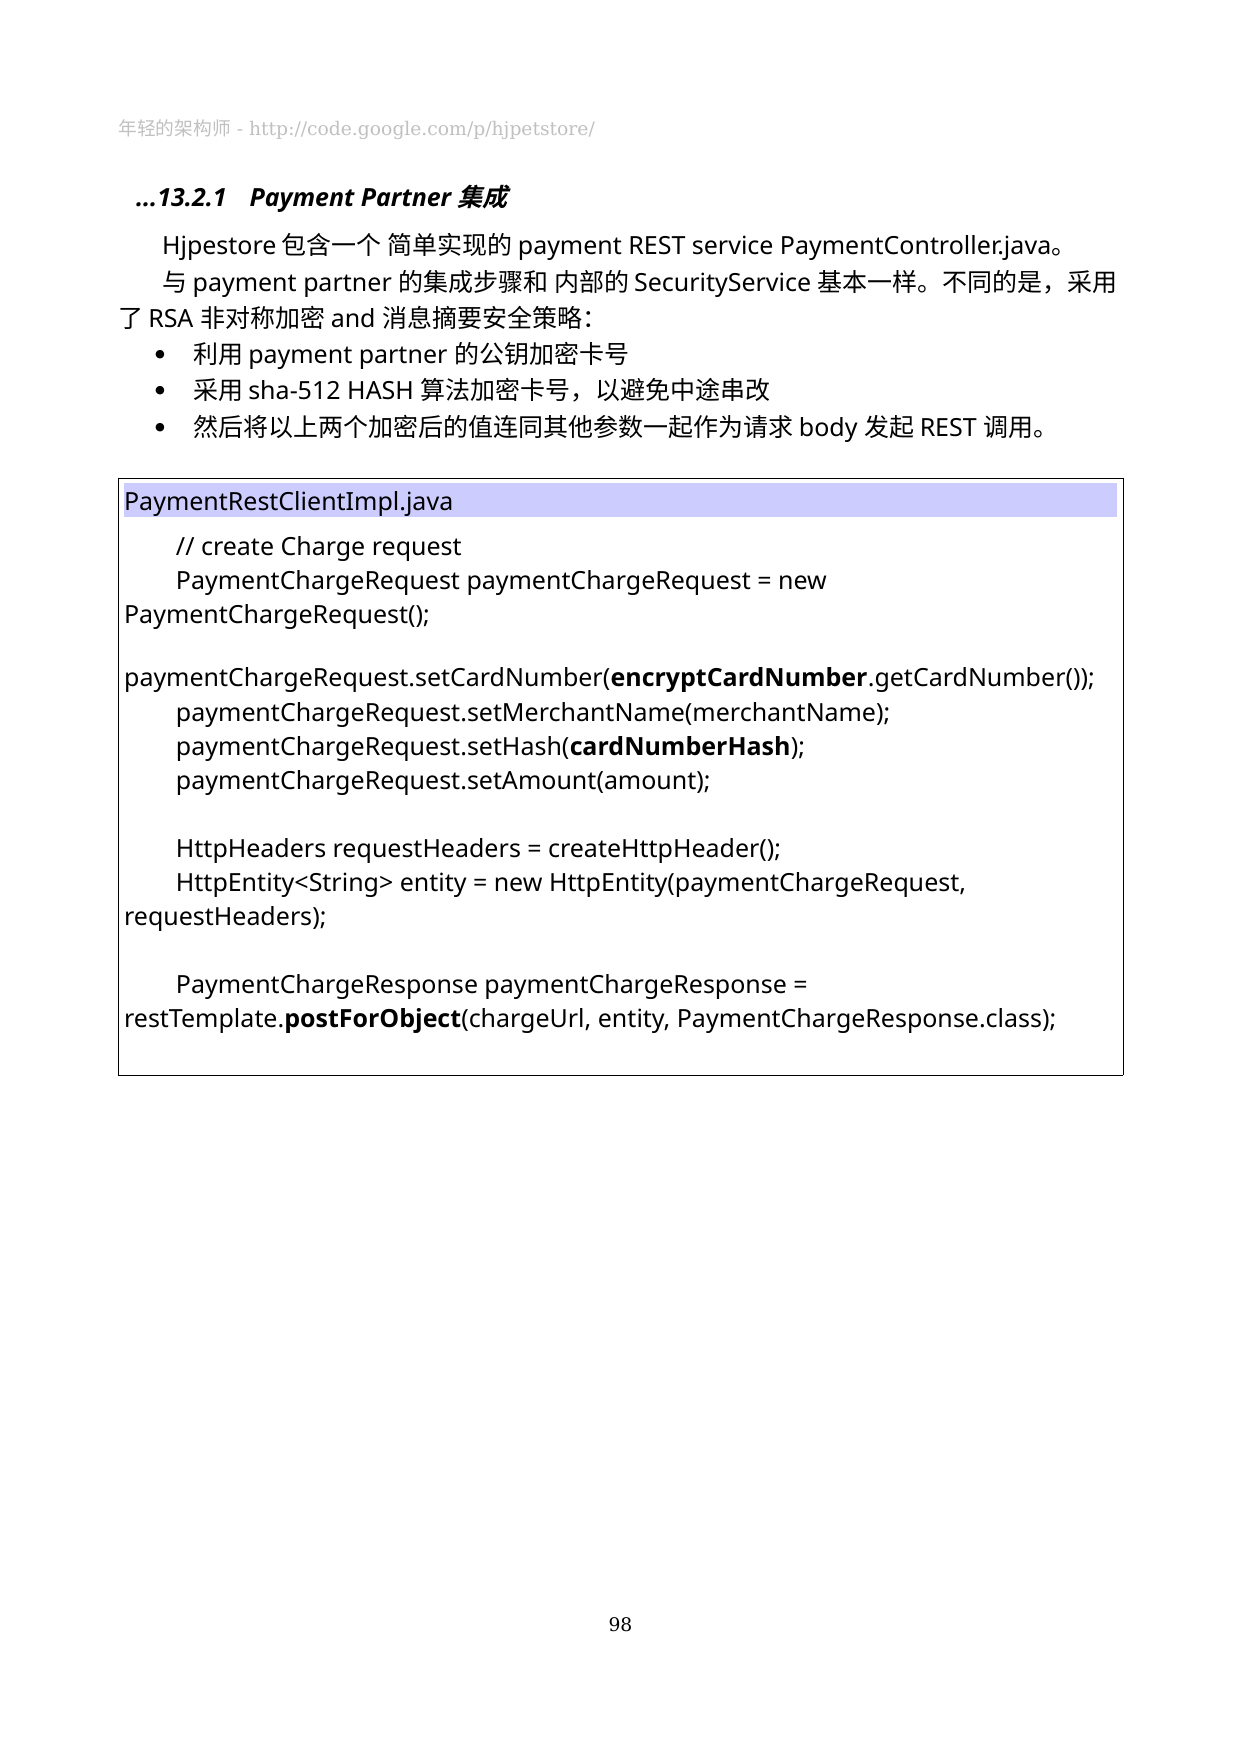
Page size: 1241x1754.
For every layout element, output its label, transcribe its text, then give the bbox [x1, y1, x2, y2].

list 利用payment partner 的公钥加密卡号 [156, 334, 1122, 371]
list 然后将以上两个加密后的值连同其他参数一起作为请求 body 发起 REST 调用。 [156, 407, 1122, 443]
text Hjpestore包含一个 简单实现的 payment REST service PaymentController.java。 [118, 226, 1122, 262]
table_cell // create Charge request PaymentChargeRequest paymentChargeRequest = new PaymentChargeRequest(); paymentChargeRequest.setCardNumber(encryptCardNumber.getCardNumber()); paymentChargeRequest.setMerchantName(merchantName); paymentChargeRequest.setHash(cardNumberHash); paymentChargeRequest.setAmount(amount); HttpHeaders requestHeaders = createHttpHeader(); HttpEntity<String> entity = new HttpEntity(paymentChargeRequest, requestHeaders); PaymentChargeResponse paymentChargeResponse = restTemplate.postForObject(chargeUrl, entity, PaymentChargeResponse.class); [119, 523, 1123, 1074]
list 采用sha-512 HASH 算法加密卡号，以避免中途串改 [156, 371, 1122, 407]
table_header PaymentRestClientImpl.java [119, 479, 1123, 523]
text 与 payment partner 的集成步骤和 内部的SecurityService 基本一样。不同的是，采用 了RSA 非对称加密 and 消息摘要安全策略： [118, 262, 1122, 334]
subtitle Payment Partner 集成 [136, 177, 1122, 213]
